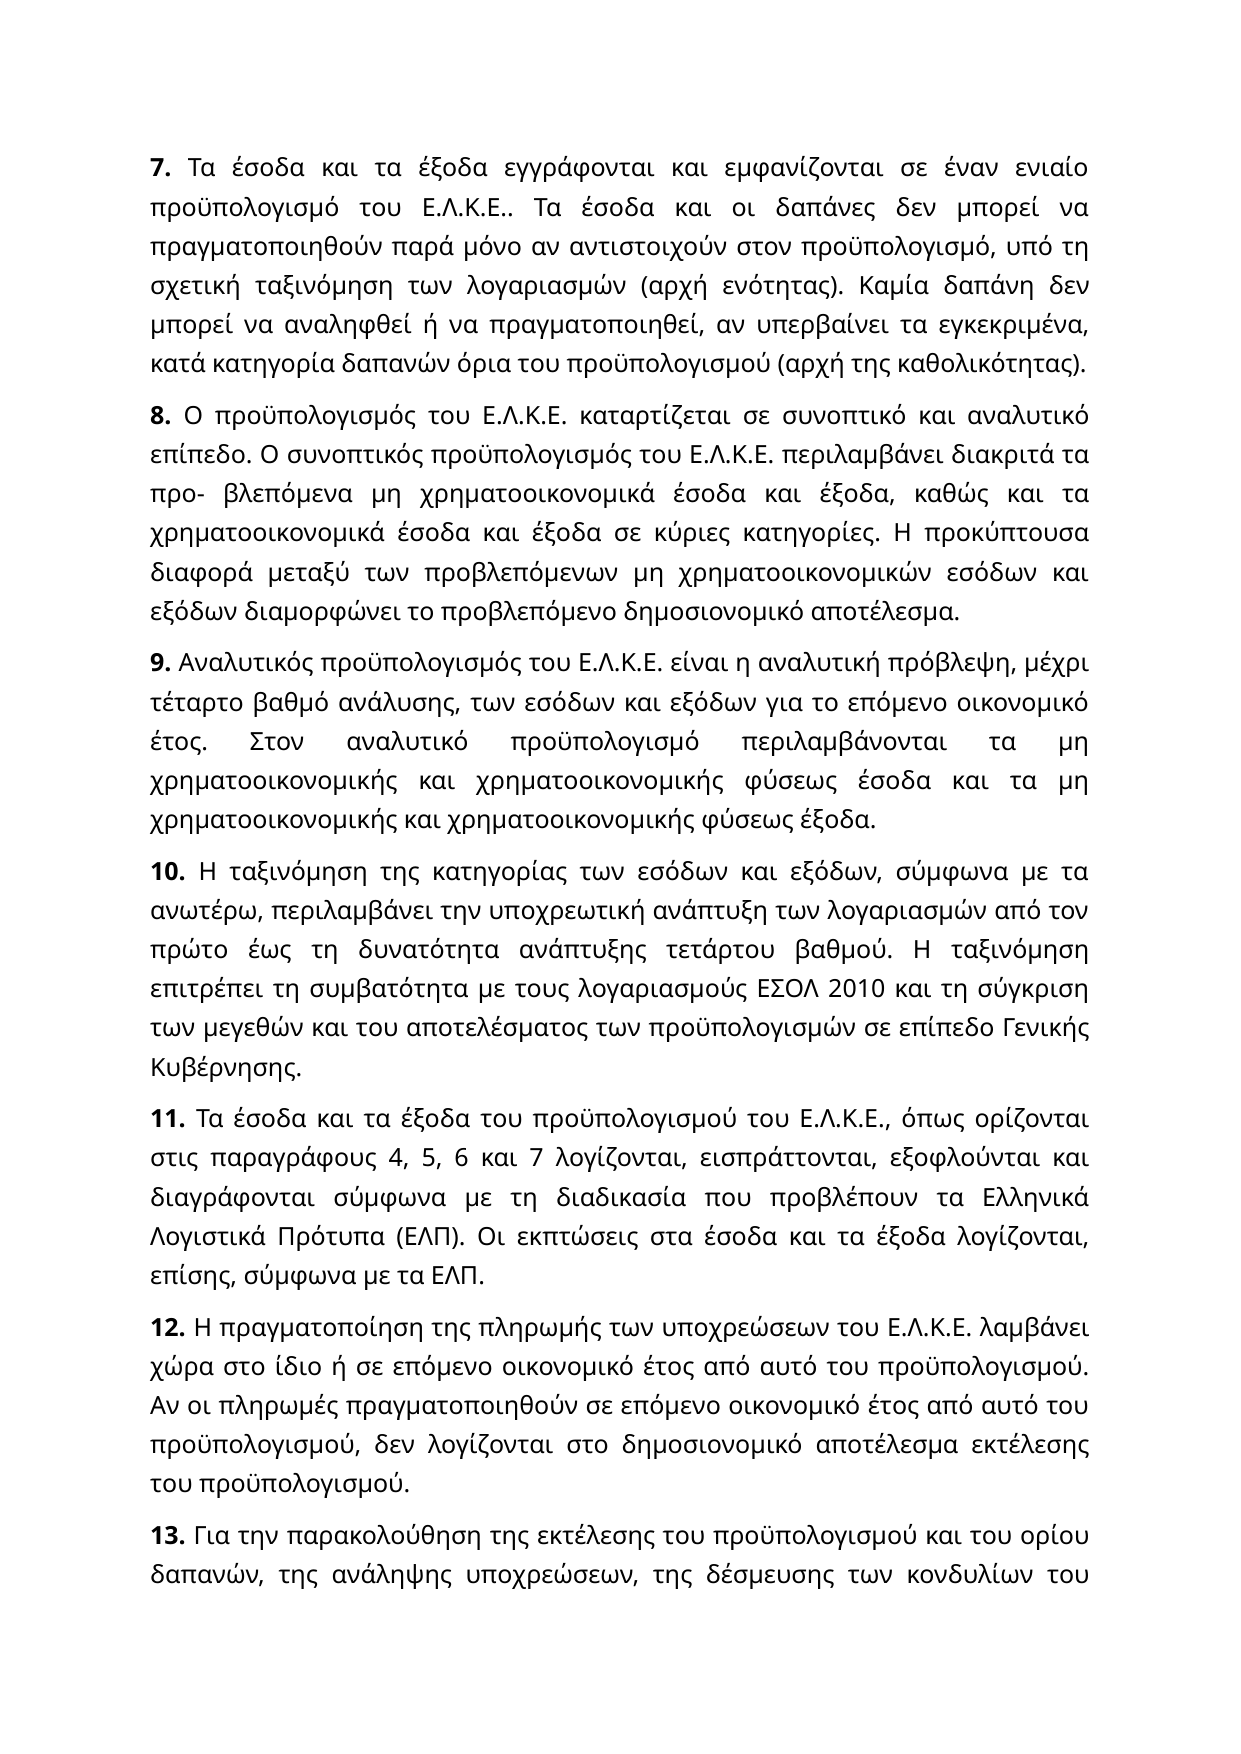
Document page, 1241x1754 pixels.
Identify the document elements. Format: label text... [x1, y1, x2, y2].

text 13. Για την παρακολούθηση της εκτέλεσης του προϋπολογισμού και του ορίου δαπανών, της ανάληψης υποχρεώσεων, της δέσμευσης των κονδυλίων του [150, 1517, 1090, 1591]
text 9. Αναλυτικός προϋπολογισμός του Ε.Λ.Κ.Ε. είναι η αναλυτική πρόβλεψη, μέχρι τέταρτο βαθμό ανάλυσης, των εσόδων και εξόδων για το επόμενο οικονομικό έτος. Στον αναλυτικό προϋπολογισμό περιλαμβάνονται τα μη χρηματοοικονομικής και χρηματοοικονομικής φύσεως έσοδα και τα μη χρηματοοικονομικής και χρηματοοικονομικής φύσεως έξοδα. [150, 645, 1090, 836]
text 11. Τα έσοδα και τα έξοδα του προϋπολογισμού του Ε.Λ.Κ.Ε., όπως ορίζονται στις παραγράφους 4, 5, 6 και 7 λογίζονται, εισπράττονται, εξοφλούνται και διαγράφονται σύμφωνα με τη διαδικασία που προβλέπουν τα Ελληνικά Λογιστικά Πρότυπα (ΕΛΠ). Οι εκπτώσεις στα έσοδα και τα έξοδα λογίζονται, επίσης, σύμφωνα με τα ΕΛΠ. [150, 1101, 1090, 1292]
text 12. Η πραγματοποίηση της πληρωμής των υποχρεώσεων του Ε.Λ.Κ.Ε. λαμβάνει χώρα στο ίδιο ή σε επόμενο οικονομικό έτος από αυτό του προϋπολογισμού. Αν οι πληρωμές πραγματοποιηθούν σε επόμενο οικονομικό έτος από αυτό του προϋπολογισμού, δεν λογίζονται στο δημοσιονομικό αποτέλεσμα εκτέλεσης του προϋπολογισμού. [150, 1309, 1090, 1500]
text 7. Τα έσοδα και τα έξοδα εγγράφονται και εμφανίζονται σε έναν ενιαίο προϋπολογισμό του Ε.Λ.Κ.Ε.. Τα έσοδα και οι δαπάνες δεν μπορεί να πραγματοποιηθούν παρά μόνο αν αντιστοιχούν στον προϋπολογισμό, υπό τη σχετική ταξινόμηση των λογαριασμών (αρχή ενότητας). Καμία δαπάνη δεν μπορεί να αναληφθεί ή να πραγματοποιηθεί, αν υπερβαίνει τα εγκεκριμένα, κατά κατηγορία δαπανών όρια του προϋπολογισμού (αρχή της καθολικότητας). [150, 150, 1090, 380]
text 8. Ο προϋπολογισμός του Ε.Λ.Κ.Ε. καταρτίζεται σε συνοπτικό και αναλυτικό επίπεδο. Ο συνοπτικός προϋπολογισμός του Ε.Λ.Κ.Ε. περιλαμβάνει διακριτά τα προ- βλεπόμενα μη χρηματοοικονομικά έσοδα και έξοδα, καθώς και τα χρηματοοικονομικά έσοδα και έξοδα σε κύριες κατηγορίες. Η προκύπτουσα διαφορά μεταξύ των προβλεπόμενων μη χρηματοοικονομικών εσόδων και εξόδων διαμορφώνει το προβλεπόμενο δημοσιονομικό αποτέλεσμα. [150, 397, 1090, 627]
text 10. Η ταξινόμηση της κατηγορίας των εσόδων και εξόδων, σύμφωνα με τα ανωτέρω, περιλαμβάνει την υποχρεωτική ανάπτυξη των λογαριασμών από τον πρώτο έως τη δυνατότητα ανάπτυξης τετάρτου βαθμού. Η ταξινόμηση επιτρέπει τη συμβατότητα με τους λογαριασμούς ΕΣΟΛ 2010 και τη σύγκριση των μεγεθών και του αποτελέσματος των προϋπολογισμών σε επίπεδο Γενικής Κυβέρνησης. [150, 853, 1090, 1083]
